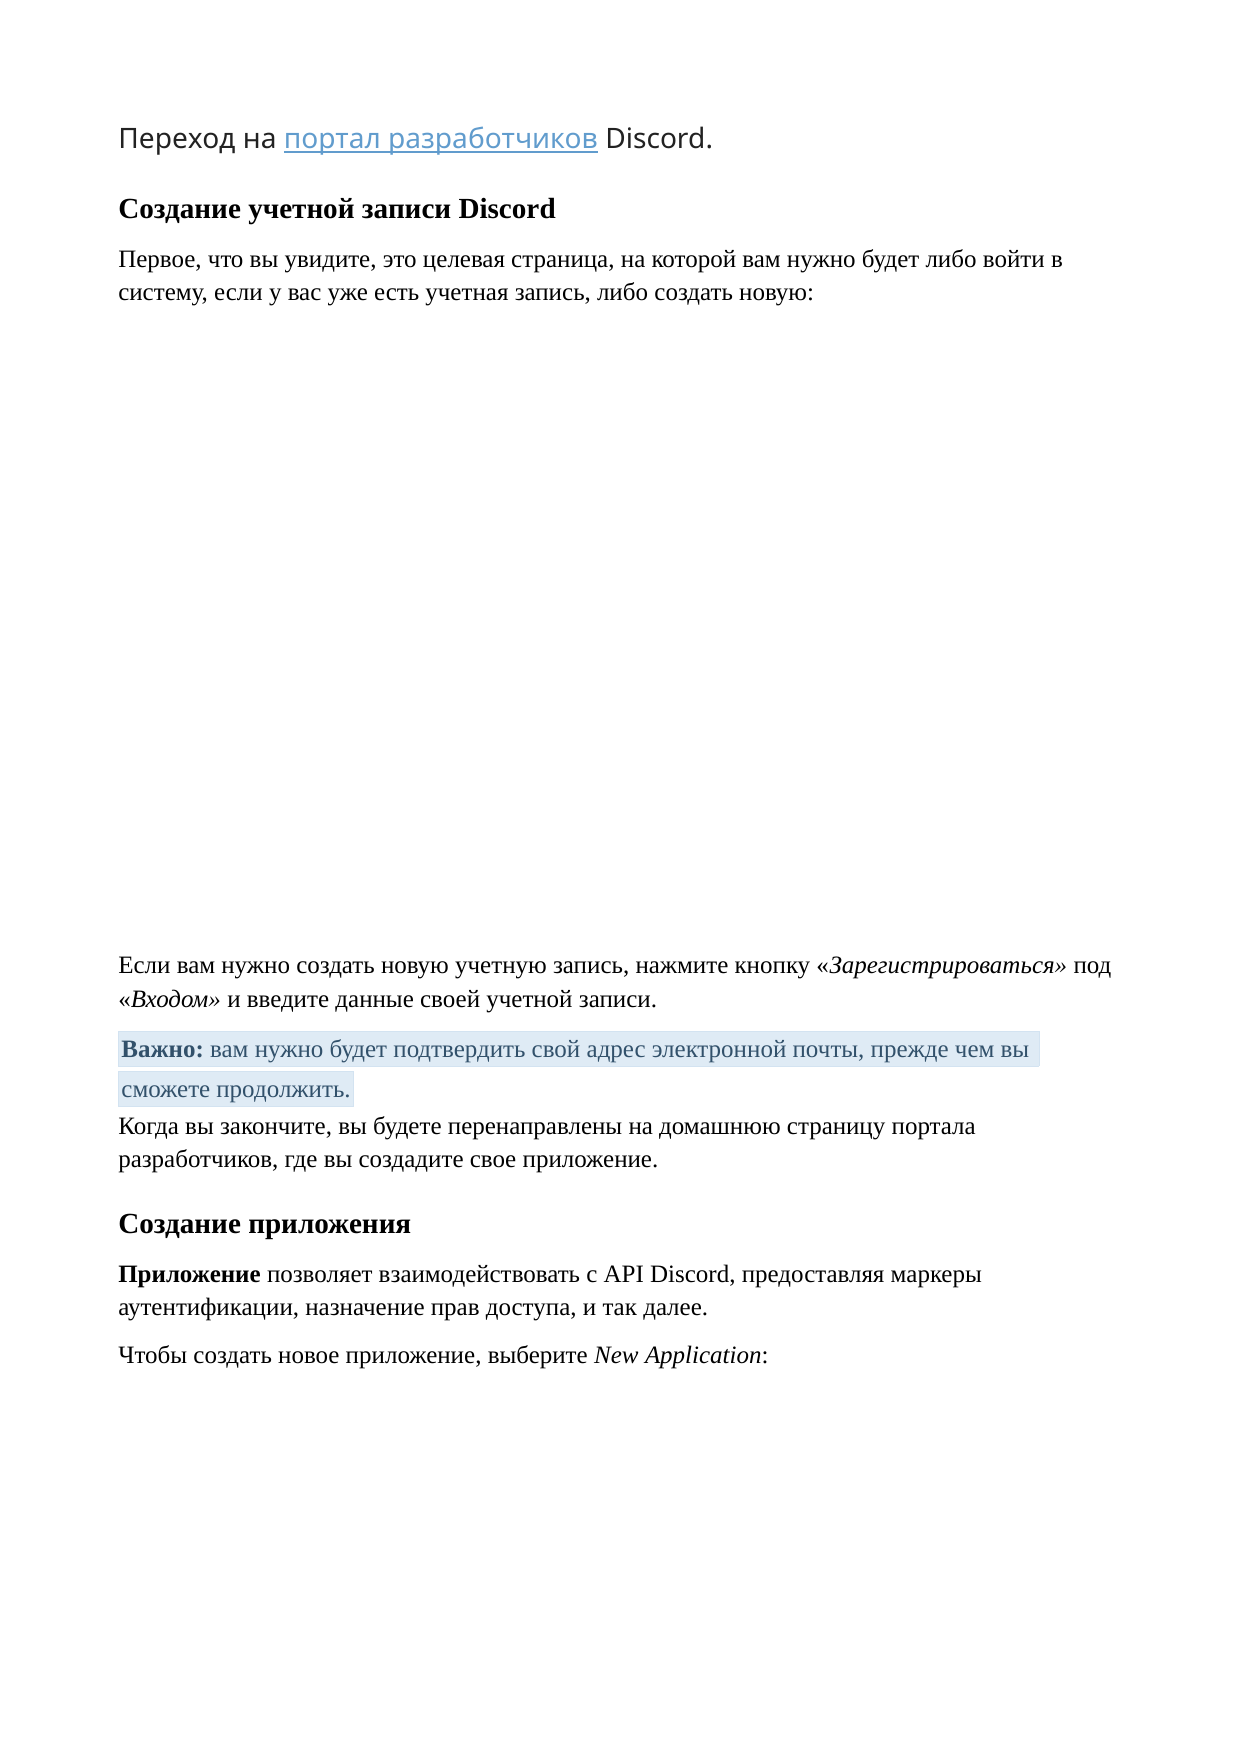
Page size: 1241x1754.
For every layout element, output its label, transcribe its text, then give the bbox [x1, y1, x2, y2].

text Когда вы закончите, вы будете перенаправлены на домашнюю страницу портала разработчиков, где вы создадите свое приложение. [118, 1111, 1122, 1173]
text Если вам нужно создать новую учетную запись, нажмите кнопку «Зарегистрироваться» под «Входом» и введите данные своей учетной записи. [118, 951, 1122, 1012]
text Приложение позволяет взаимодействовать с API Discord, предоставляя маркеры аутентификации, назначение прав доступа, и так далее. [118, 1259, 1122, 1321]
subtitle Создание учетной записи Discord [118, 191, 1122, 225]
text Переход на портал разработчиков Discord. [118, 118, 1122, 156]
subtitle Создание приложения [118, 1206, 1122, 1240]
text Чтобы создать новое приложение, выберите New Application: [118, 1340, 1122, 1368]
text Первое, что вы увидите, это целевая страница, на которой вам нужно будет либо войти в систему, если у вас уже есть учетная запись, либо создать новую: [118, 244, 1122, 306]
text Важно: вам нужно будет подтвердить свой адрес электронной почты, прежде чем вы сможете продолжить. [118, 1031, 1122, 1106]
